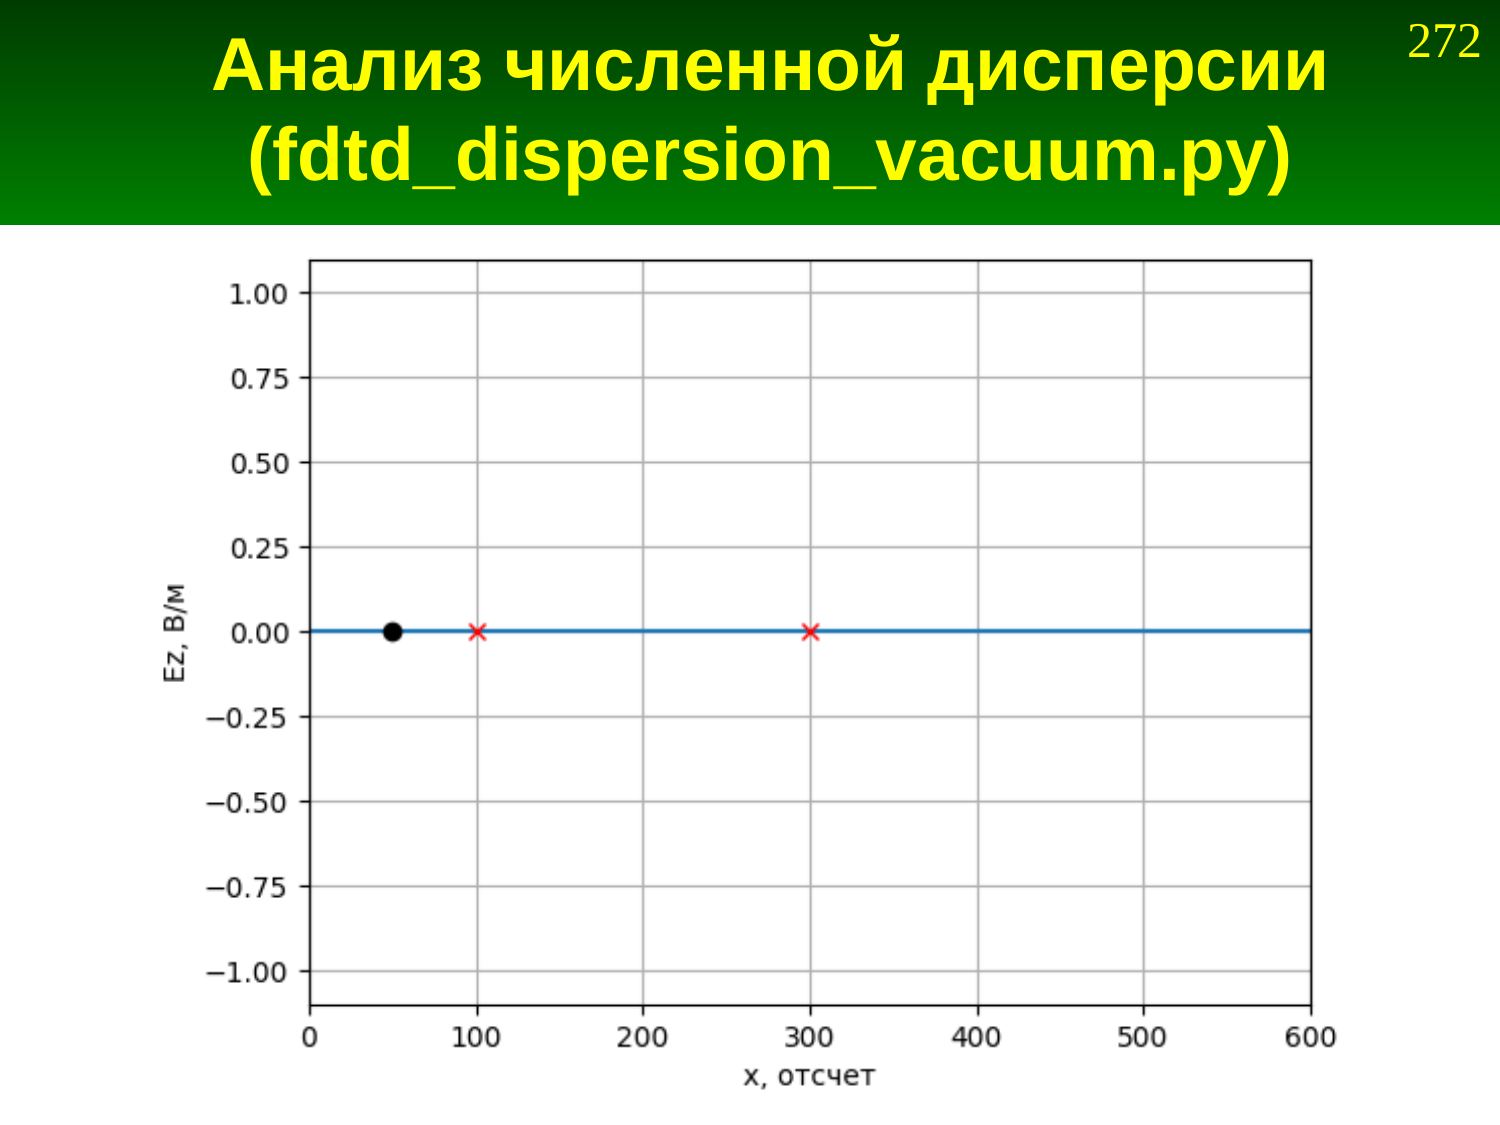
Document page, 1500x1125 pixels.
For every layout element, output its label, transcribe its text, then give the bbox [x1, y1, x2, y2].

title Анализ численной дисперсии (fdtd_dispersion_vacuum.py) [100, 7, 1441, 204]
picture [148, 241, 1352, 1112]
